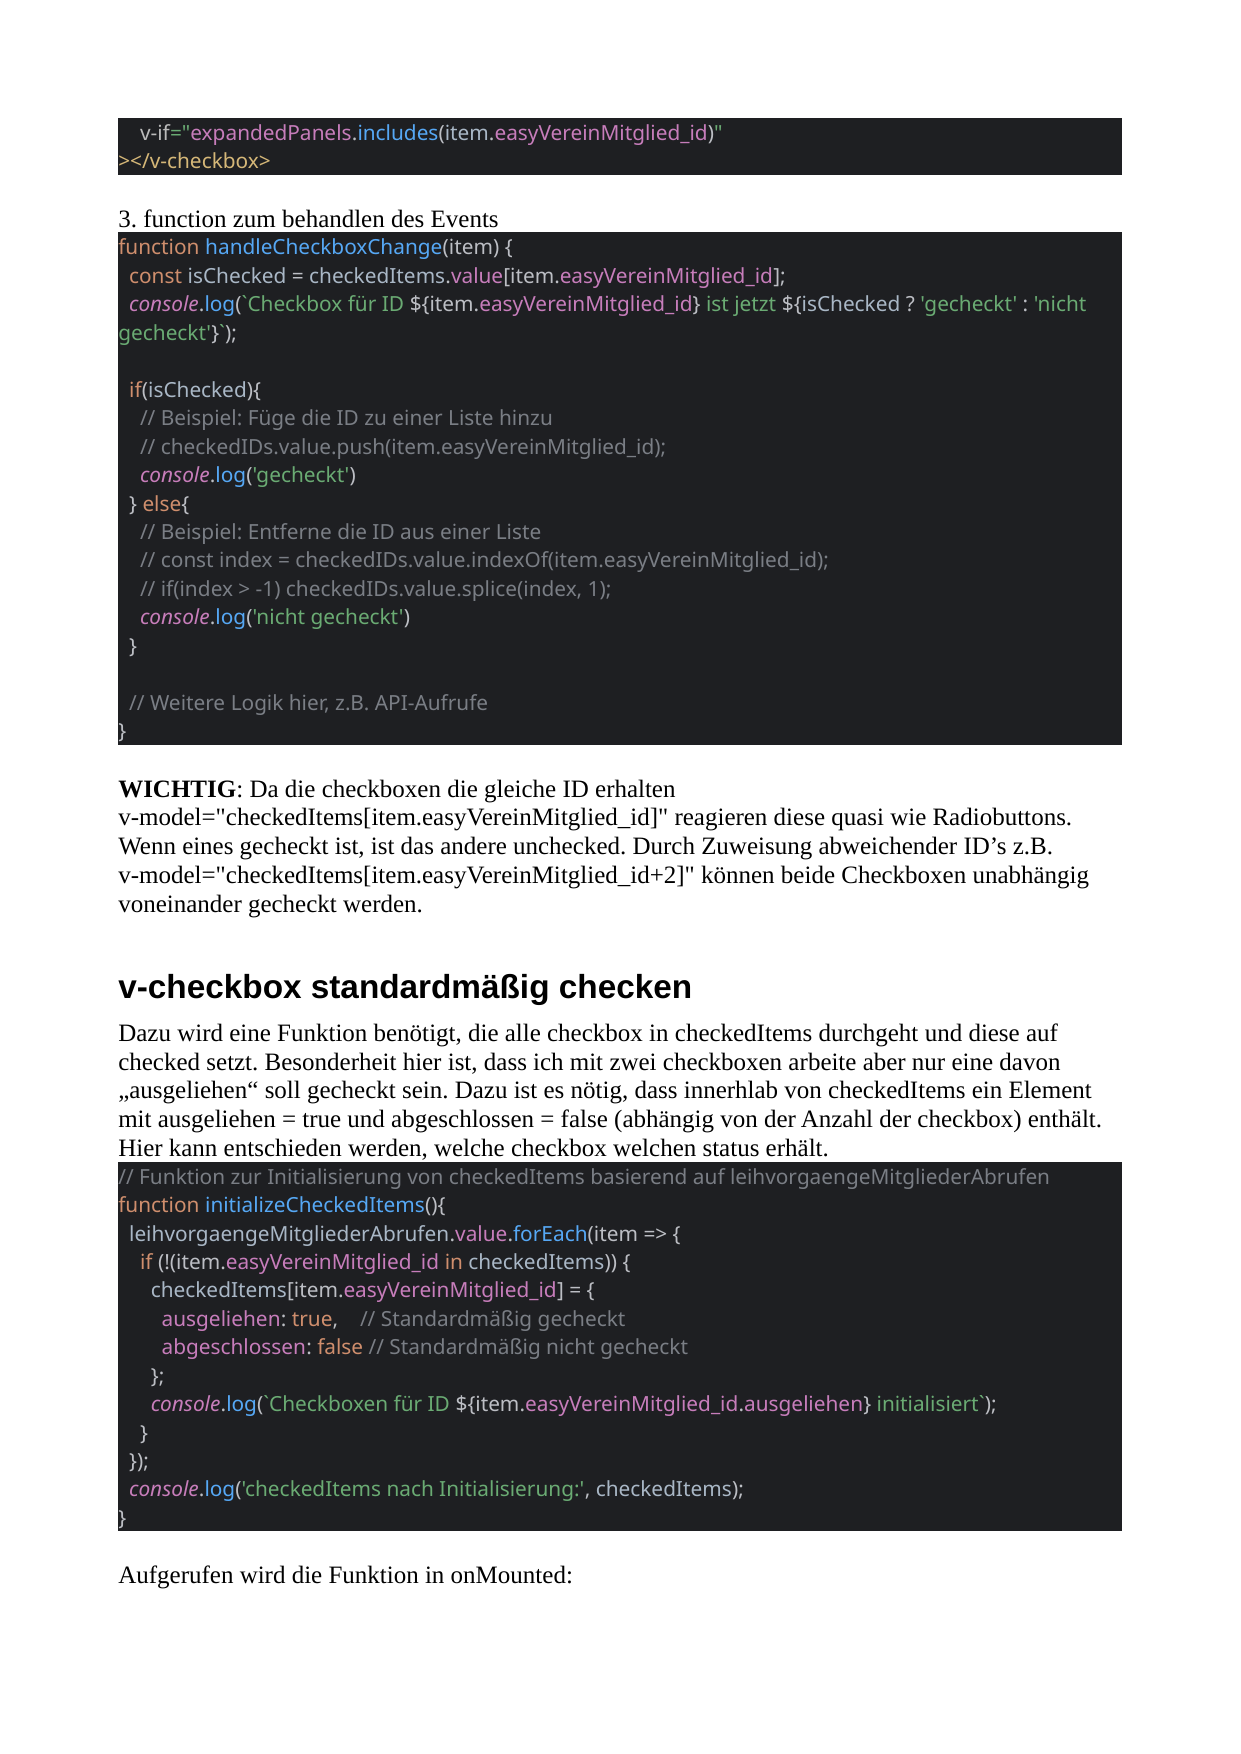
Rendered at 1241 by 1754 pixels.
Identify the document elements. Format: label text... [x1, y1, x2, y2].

subtitle v-checkbox standardmäßig checken [118, 967, 1122, 1006]
text Aufgerufen wird die Funktion in onMounted: [118, 1560, 1122, 1589]
text v-model="checkedItems[item.easyVereinMitglied_id+2]" können beide Checkboxen unabhängig voneinander gecheckt werden. [118, 860, 1122, 917]
text v-model="checkedItems[item.easyVereinMitglied_id]" reagieren diese quasi wie Radiobuttons. Wenn eines gecheckt ist, ist das andere unchecked. Durch Zuweisung abweichender ID’s z.B. [118, 802, 1122, 860]
text function handleCheckboxChange(item) { const isChecked = checkedItems.value[item.easyVereinMitglied_id]; console.log(`Checkbox für ID ${item.easyVereinMitglied_id} ist jetzt ${isChecked ? 'gecheckt' : 'nicht gecheckt'}`); if(isChecked){ // Beispiel: Füge die ID zu einer Liste hinzu // checkedIDs.value.push(item.easyVereinMitglied_id); console.log('gecheckt') } else{ // Beispiel: Entferne die ID aus einer Liste // const index = checkedIDs.value.indexOf(item.easyVereinMitglied_id); // if(index > -1) checkedIDs.value.splice(index, 1); console.log('nicht gecheckt') } // Weitere Logik hier, z.B. API-Aufrufe } [118, 232, 1122, 745]
text v-if="expandedPanels.includes(item.easyVereinMitglied_id)" ></v-checkbox> [118, 118, 1122, 175]
text // Funktion zur Initialisierung von checkedItems basierend auf leihvorgaengeMitgliederAbrufen function initializeCheckedItems(){ leihvorgaengeMitgliederAbrufen.value.forEach(item => { if (!(item.easyVereinMitglied_id in checkedItems)) { checkedItems[item.easyVereinMitglied_id] = { ausgeliehen: true, // Standardmäßig gecheckt abgeschlossen: false // Standardmäßig nicht gecheckt }; console.log(`Checkboxen für ID ${item.easyVereinMitglied_id.ausgeliehen} initialisiert`); } }); console.log('checkedItems nach Initialisierung:', checkedItems); } [118, 1162, 1122, 1531]
text 3. function zum behandlen des Events [118, 204, 1122, 232]
text WICHTIG: Da die checkboxen die gleiche ID erhalten [118, 774, 1122, 802]
text Dazu wird eine Funktion benötigt, die alle checkbox in checkedItems durchgeht und diese auf checked setzt. Besonderheit hier ist, dass ich mit zwei checkboxen arbeite aber nur eine davon „ausgeliehen“ soll gecheckt sein. Dazu ist es nötig, dass innerhlab von checkedItems ein Element mit ausgeliehen = true und abgeschlossen = false (abhängig von der Anzahl der checkbox) enthält. Hier kann entschieden werden, welche checkbox welchen status erhält. [118, 1018, 1122, 1162]
